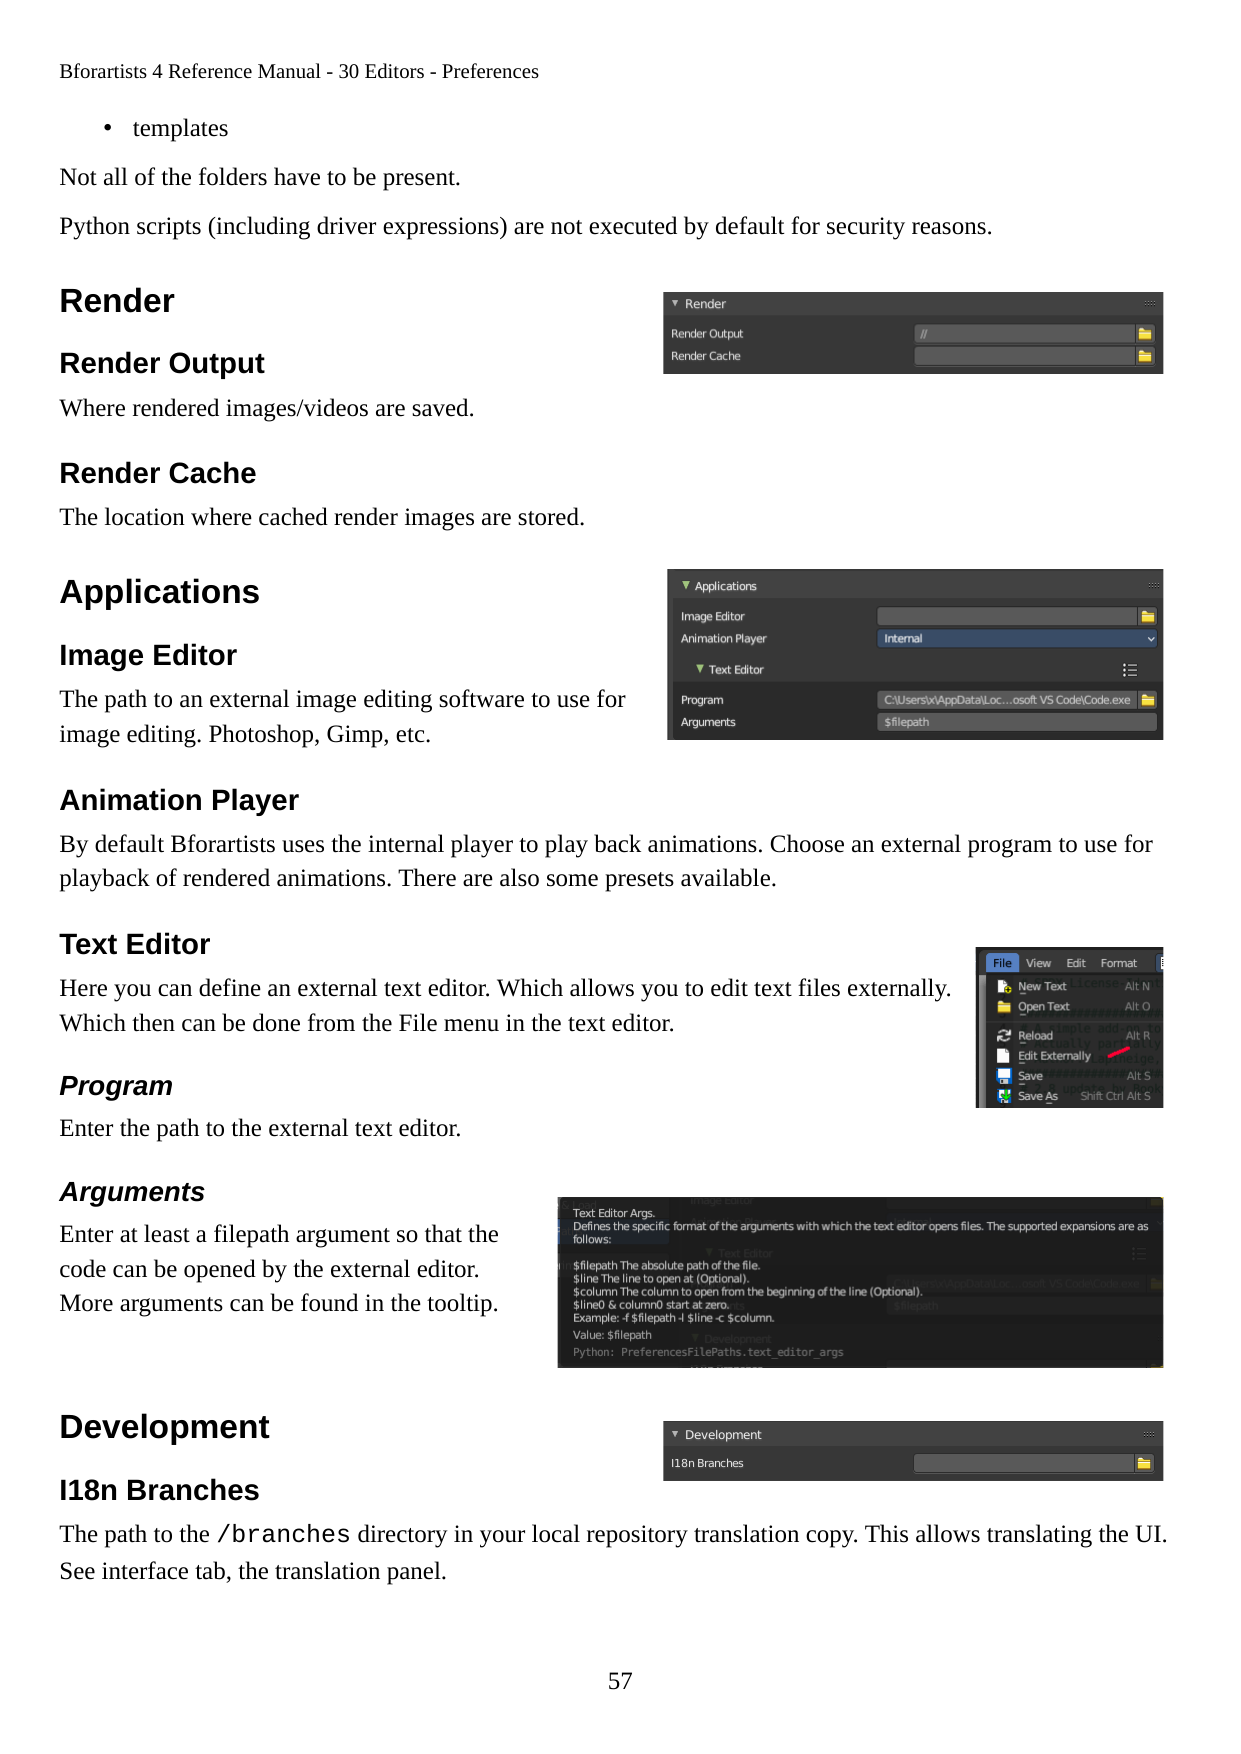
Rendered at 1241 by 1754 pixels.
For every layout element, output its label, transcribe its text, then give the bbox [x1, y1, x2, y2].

list templates [103, 113, 1181, 141]
picture [557, 1197, 1164, 1368]
picture [667, 569, 1164, 740]
subtitle Image Editor [59, 638, 667, 672]
subtitle Program [59, 1069, 975, 1101]
subtitle Development [59, 1407, 1181, 1446]
subtitle Applications [59, 572, 667, 611]
subtitle Animation Player [59, 782, 1181, 816]
subtitle I18n Branches [59, 1473, 1181, 1507]
subtitle Render [59, 281, 1181, 319]
text By default Bforartists uses the internal player to play back animations. Choose an external program to use for playback of rendered animations. There are also some presets available. [59, 829, 1181, 892]
picture [663, 292, 1164, 374]
text Not all of the folders have to be present. [59, 162, 1181, 190]
text The location where cached render images are stored. [59, 502, 1181, 531]
picture [975, 947, 1164, 1108]
text Enter the path to the external text editor. [59, 1113, 1181, 1142]
subtitle Arguments [59, 1175, 1181, 1207]
text The path to the /branches directory in your local repository translation copy. This allows translating the UI. See interface tab, the translation panel. [59, 1519, 1181, 1585]
subtitle [1164, 572, 1181, 611]
subtitle [1164, 1069, 1181, 1101]
subtitle Text Editor [59, 927, 1181, 961]
subtitle Render Output [59, 346, 1181, 380]
text Enter at least a filepath argument so that the code can be opened by the external editor. More arguments can be found in the tooltip. [59, 1219, 557, 1317]
text Python scripts (including driver expressions) are not executed by default for security reasons. [59, 211, 1181, 239]
picture [663, 1421, 1164, 1481]
text The path to an external image editing software to use for image editing. Photoshop, Gimp, etc. [59, 684, 1181, 748]
text Where rendered images/videos are saved. [59, 393, 1181, 421]
text Here you can define an external text editor. Which allows you to edit text files externally. Which then can be done from the File menu in the text editor. [59, 973, 975, 1036]
subtitle [1164, 638, 1181, 672]
subtitle Render Cache [59, 456, 1181, 490]
